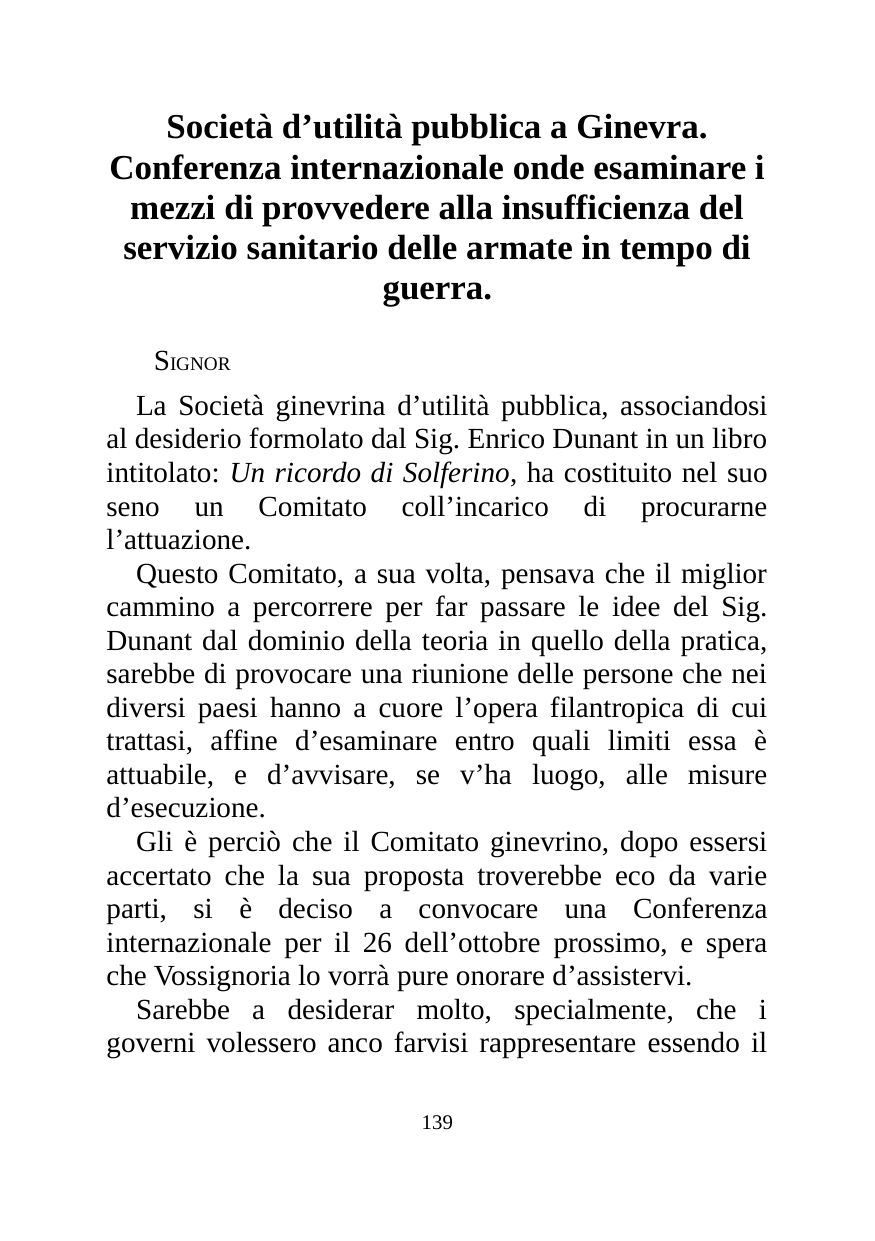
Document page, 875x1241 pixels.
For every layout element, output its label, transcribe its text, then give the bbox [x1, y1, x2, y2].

text Questo Comitato, a sua volta, pensava che il miglior cammino a percorrere per far passare le idee del Sig. Dunant dal dominio della teoria in quello della pratica, sarebbe di provocare una riunione delle persone che nei diversi paesi hanno a cuore l’opera filantropica di cui trattasi, affine d’esaminare entro quali limiti essa è attuabile, e d’avvisare, se v’ha luogo, alle misure d’esecuzione. [106, 556, 768, 824]
text La Società ginevrina d’utilità pubblica, associandosi al desiderio formolato dal Sig. Enrico Dunant in un libro intitolato: Un ricordo di Solferino, ha costituito nel suo seno un Comitato coll’incarico di procurarne l’attuazione. [106, 388, 768, 556]
subtitle Società d’utilità pubblica a Ginevra. Conferenza internazionale onde esaminare i mezzi di provvedere alla insufficienza del servizio sanitario delle armate in tempo di guerra. [106, 106, 768, 307]
text Sarebbe a desiderar molto, specialmente, che i governi volessero anco farvisi rappresentare essendo il [106, 992, 768, 1059]
text Gli è perciò che il Comitato ginevrino, dopo essersi accertato che la sua proposta troverebbe eco da varie parti, si è deciso a convocare una Conferenza internazionale per il 26 dell’ottobre prossimo, e spera che Vossignoria lo vorrà pure onorare d’assistervi. [106, 824, 768, 992]
text Signor [106, 343, 768, 376]
